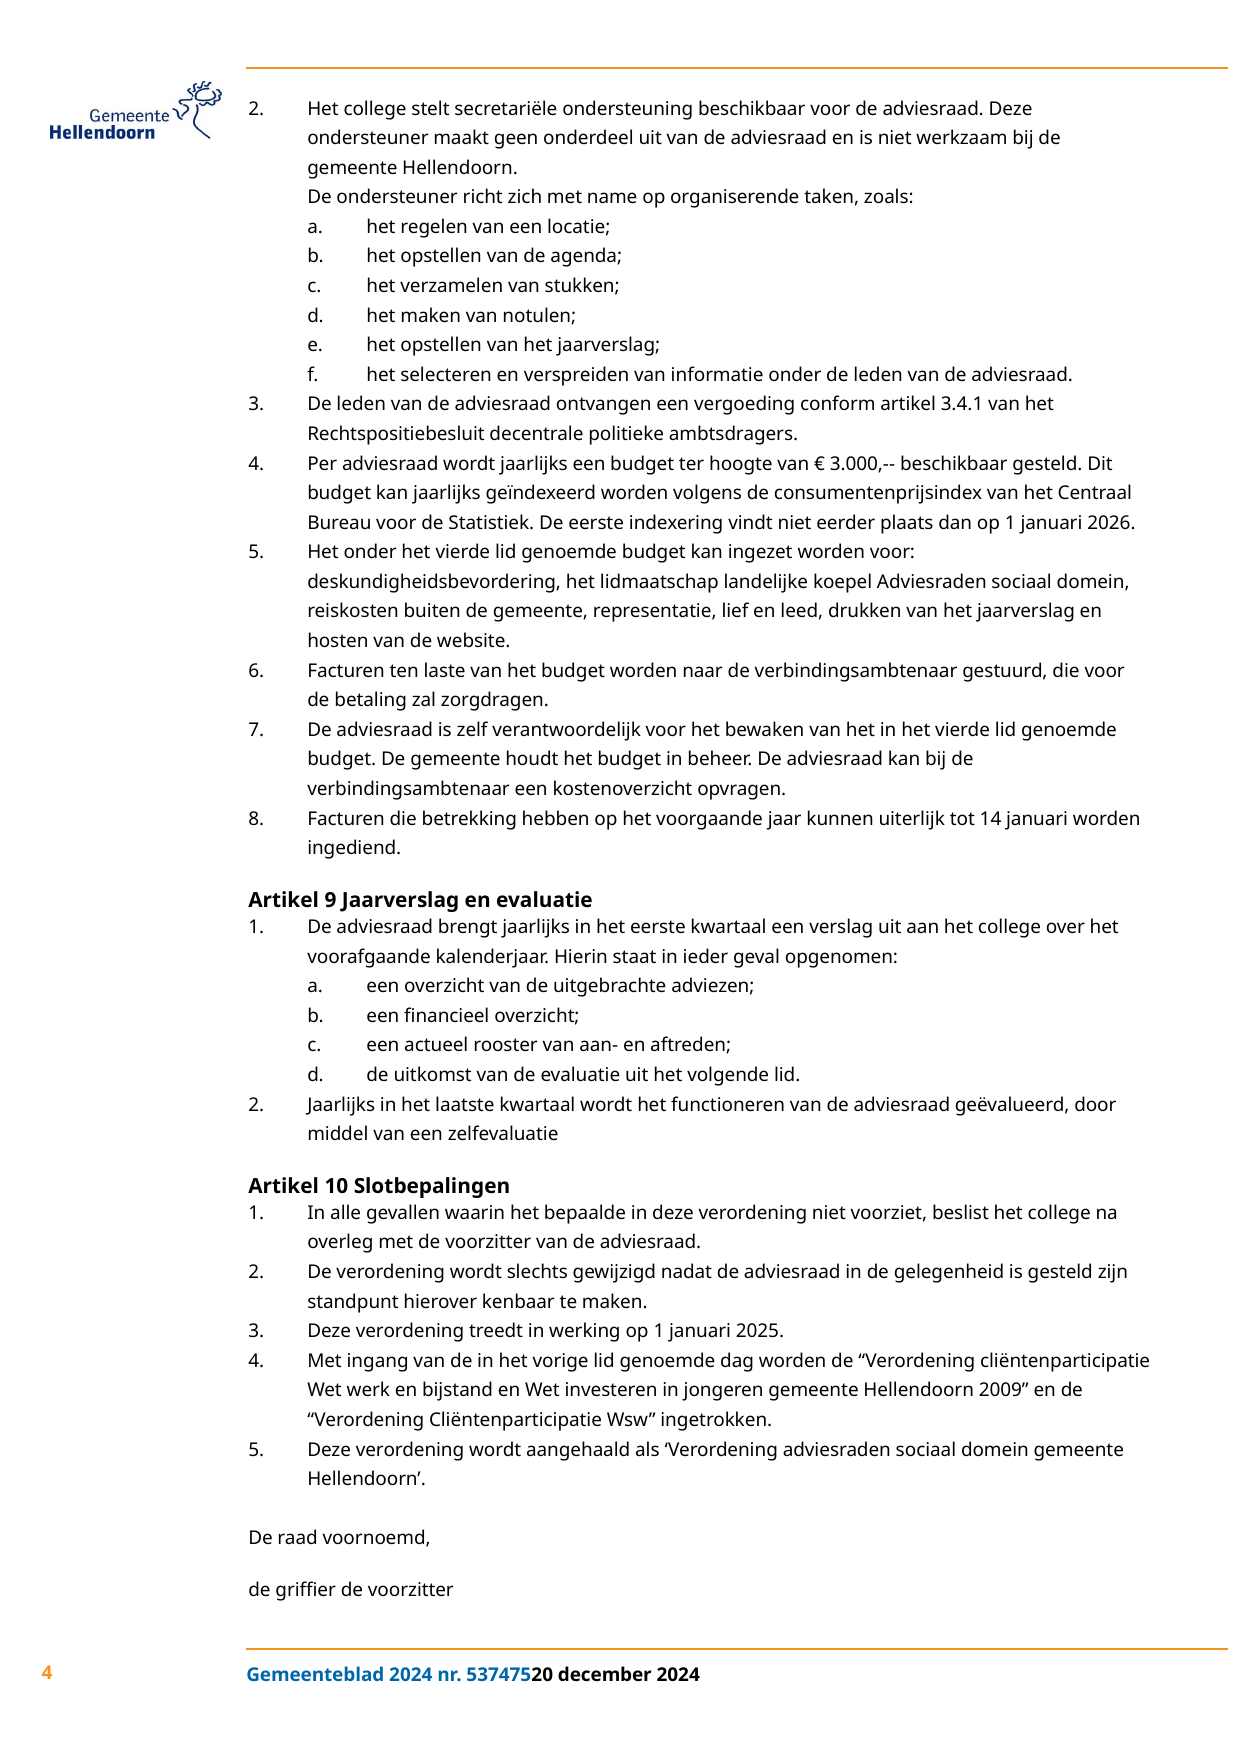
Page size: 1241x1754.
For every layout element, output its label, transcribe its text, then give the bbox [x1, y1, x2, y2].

list Facturen die betrekking hebben op het voorgaande jaar kunnen uiterlijk tot 14 januari worden ingediend. [248, 805, 1152, 860]
list De verordening wordt slechts gewijzigd nadat de adviesraad in de gelegenheid is gesteld zijn standpunt hierover kenbaar te maken. [248, 1258, 1152, 1314]
list het regelen van een locatie; [307, 213, 1152, 239]
list De adviesraad is zelf verantwoordelijk voor het bewaken van het in het vierde lid genoemde budget. De gemeente houdt het budget in beheer. De adviesraad kan bij de verbindingsambtenaar een kostenoverzicht opvragen. [248, 716, 1152, 801]
picture [41, 47, 231, 172]
list Het college stelt secretariële ondersteuning beschikbaar voor de adviesraad. Deze ondersteuner maakt geen onderdeel uit van de adviesraad en is niet werkzaam bij de gemeente Hellendoorn. [248, 95, 1152, 180]
list In alle gevallen waarin het bepaalde in deze verordening niet voorziet, beslist het college na overleg met de voorzitter van de adviesraad. [248, 1199, 1152, 1254]
list Jaarlijks in het laatste kwartaal wordt het functioneren van de adviesraad geëvalueerd, door middel van een zelfevaluatie [248, 1091, 1152, 1146]
list een financieel overzicht; [307, 1002, 1152, 1028]
list Het onder het vierde lid genoemde budget kan ingezet worden voor: deskundigheidsbevordering, het lidmaatschap landelijke koepel Adviesraden sociaal domein, reiskosten buiten de gemeente, representatie, lief en leed, drukken van het jaarverslag en hosten van de website. [248, 538, 1152, 653]
list Met ingang van de in het vorige lid genoemde dag worden de “Verordening cliëntenparticipatie Wet werk en bijstand en Wet investeren in jongeren gemeente Hellendoorn 2009” en de “Verordening Cliëntenparticipatie Wsw” ingetrokken. [248, 1347, 1152, 1432]
list Deze verordening treedt in werking op 1 januari 2025. [248, 1317, 1152, 1343]
list het verzamelen van stukken; [307, 272, 1152, 298]
text Artikel 9 Jaarverslag en evaluatie [248, 885, 1152, 913]
list het selecteren en verspreiden van informatie onder de leden van de adviesraad. [307, 361, 1152, 387]
list de uitkomst van de evaluatie uit het volgende lid. [307, 1061, 1152, 1087]
list het opstellen van het jaarverslag; [307, 331, 1152, 357]
list De adviesraad brengt jaarlijks in het eerste kwartaal een verslag uit aan het college over het voorafgaande kalenderjaar. Hierin staat in ieder geval opgenomen: [248, 913, 1152, 968]
list het opstellen van de agenda; [307, 243, 1152, 268]
list een actueel rooster van aan- en aftreden; [307, 1032, 1152, 1057]
list Facturen ten laste van het budget worden naar de verbindingsambtenaar gestuurd, die voor de betaling zal zorgdragen. [248, 657, 1152, 712]
list De leden van de adviesraad ontvangen een vergoeding conform artikel 3.4.1 van het Rechtspositiebesluit decentrale politieke ambtsdragers. [248, 391, 1152, 446]
text de griffier de voorzitter [248, 1576, 1152, 1602]
text De raad voornoemd, [248, 1524, 1152, 1550]
list het maken van notulen; [307, 302, 1152, 328]
list Deze verordening wordt aangehaald als ‘Verordening adviesraden sociaal domein gemeente Hellendoorn’. [248, 1436, 1152, 1491]
text Artikel 10 Slotbepalingen [248, 1171, 1152, 1199]
list een overzicht van de uitgebrachte adviezen; [307, 972, 1152, 998]
list Per adviesraad wordt jaarlijks een budget ter hoogte van € 3.000,-- beschikbaar gesteld. Dit budget kan jaarlijks geïndexeerd worden volgens de consumentenprijsindex van het Centraal Bureau voor de Statistiek. De eerste indexering vindt niet eerder plaats dan op 1 januari 2026. [248, 450, 1152, 535]
list De ondersteuner richt zich met name op organiserende taken, zoals: [248, 183, 1152, 209]
